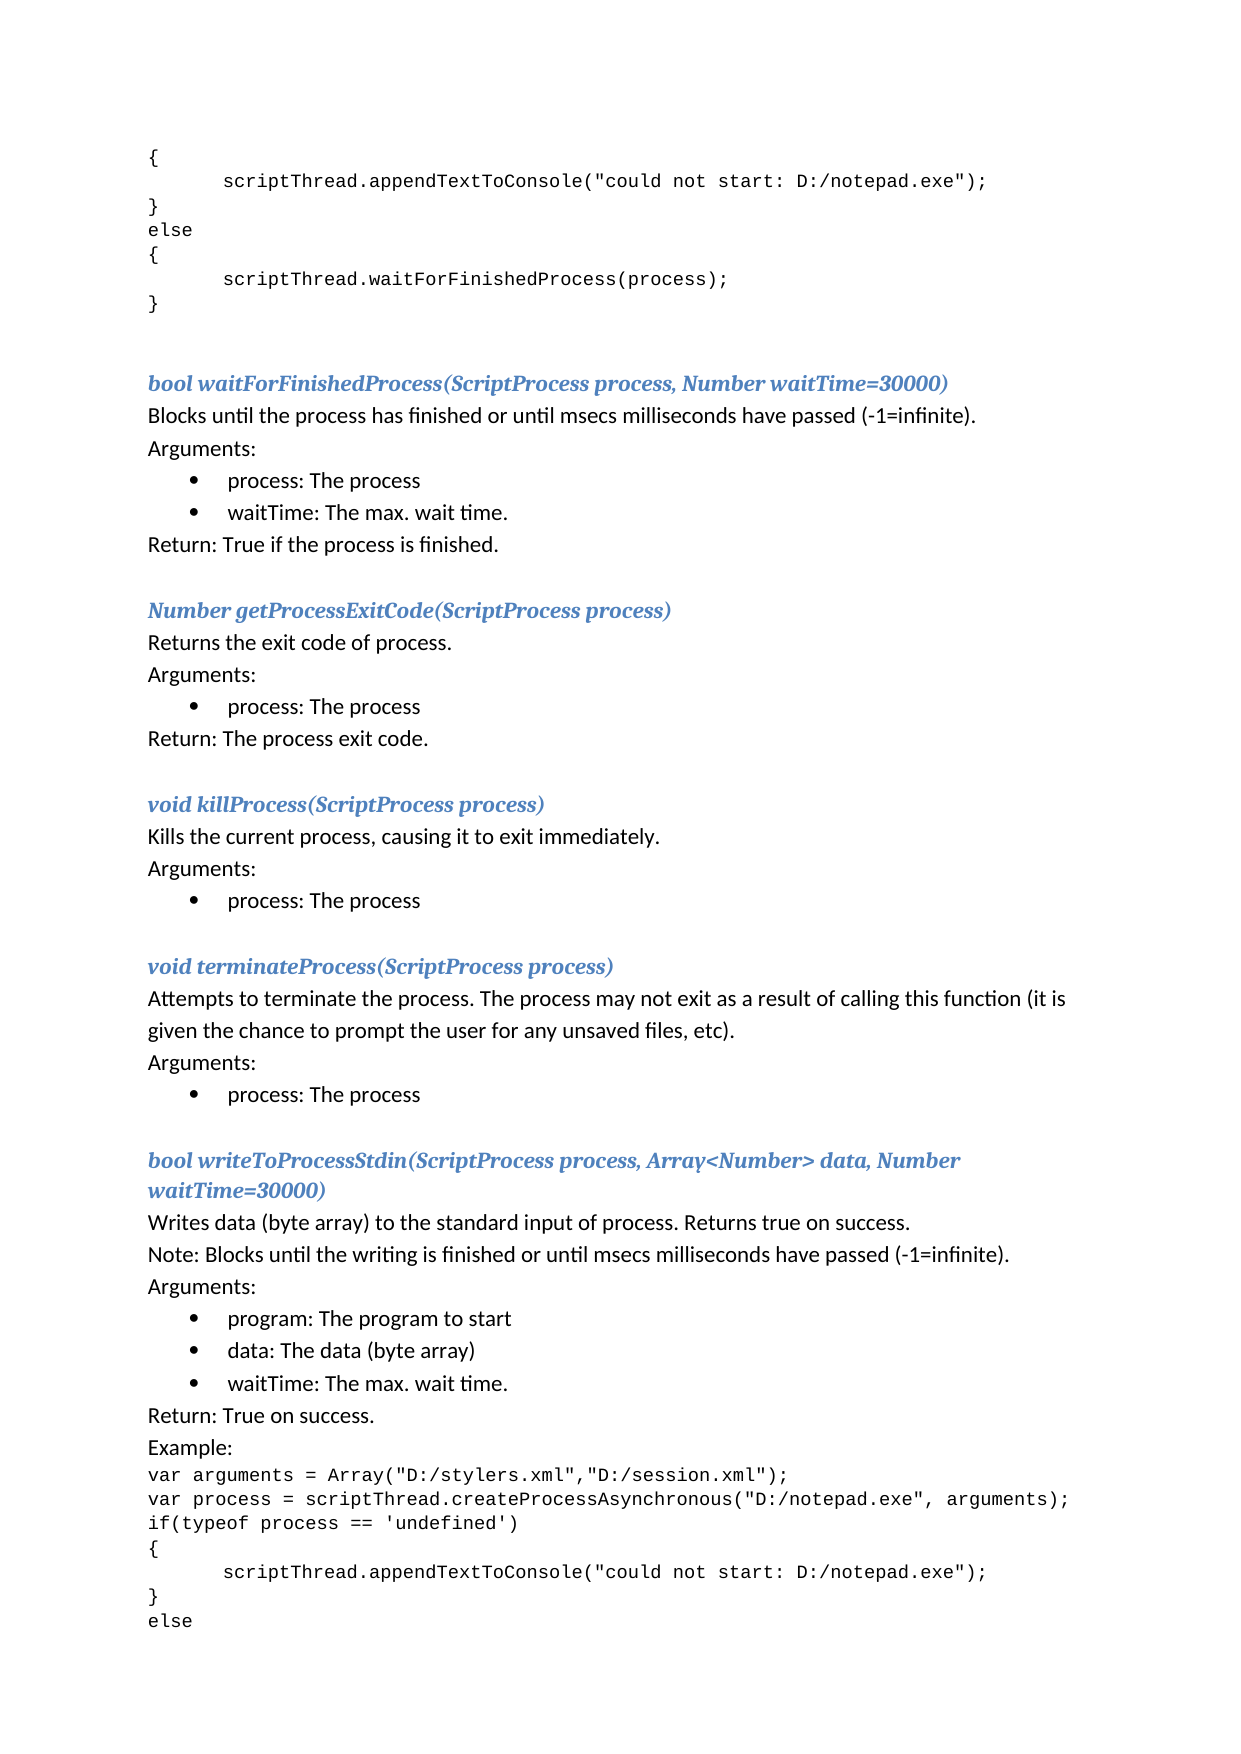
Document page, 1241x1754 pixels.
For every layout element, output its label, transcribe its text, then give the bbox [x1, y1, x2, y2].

text Return: The process exit code. [148, 724, 1093, 752]
text Example: [148, 1433, 1093, 1461]
text var process = scriptThread.createProcessAsynchronous("D:/notepad.exe", arguments); [148, 1490, 1093, 1511]
text Return: True if the process is finished. [148, 530, 1093, 558]
list process: The process [190, 466, 1093, 494]
text { [148, 245, 1093, 266]
subtitle Number getProcessExitCode(ScriptProcess process) [148, 597, 1093, 624]
text else [148, 1612, 1093, 1633]
text } [148, 1587, 1093, 1608]
subtitle bool waitForFinishedProcess(ScriptProcess process, Number waitTime=30000) [148, 371, 1093, 398]
text scriptThread.waitForFinishedProcess(process); [148, 269, 1093, 291]
text scriptThread.appendTextToConsole("could not start: D:/notepad.exe"); [148, 172, 1093, 193]
list process: The process [190, 886, 1093, 914]
text Arguments: [148, 1048, 1093, 1076]
subtitle void terminateProcess(ScriptProcess process) [148, 953, 1093, 980]
text scriptThread.appendTextToConsole("could not start: D:/notepad.exe"); [148, 1563, 1093, 1584]
text Blocks until the process has finished or until msecs milliseconds have passed (-1=infinite). [148, 401, 1093, 429]
list waitTime: The max. wait time. [190, 1369, 1093, 1397]
text if(typeof process == 'undefined') [148, 1514, 1093, 1535]
text } [148, 294, 1093, 315]
text Arguments: [148, 660, 1093, 688]
text Return: True on success. [148, 1401, 1093, 1429]
subtitle bool writeToProcessStdin(ScriptProcess process, Array<Number> data, Number waitTime=30000) [148, 1147, 1093, 1204]
text Arguments: [148, 434, 1093, 462]
text Arguments: [148, 1272, 1093, 1300]
list process: The process [190, 692, 1093, 720]
text Arguments: [148, 854, 1093, 882]
text } [148, 196, 1093, 218]
text Attempts to terminate the process. The process may not exit as a result of calling this function (it is given the chance to prompt the user for any unsaved files, etc). [148, 984, 1093, 1044]
subtitle void killProcess(ScriptProcess process) [148, 792, 1093, 818]
list waitTime: The max. wait time. [190, 498, 1093, 526]
text var arguments = Array("D:/stylers.xml","D:/session.xml"); [148, 1465, 1093, 1487]
text { [148, 1538, 1093, 1560]
text Kills the current process, causing it to exit immediately. [148, 822, 1093, 850]
text else [148, 221, 1093, 242]
list data: The data (byte array) [190, 1337, 1093, 1365]
text Returns the exit code of process. [148, 628, 1093, 656]
text Note: Blocks until the writing is finished or until msecs milliseconds have passed (-1=infinite). [148, 1240, 1093, 1268]
text Writes data (byte array) to the standard input of process. Returns true on success. [148, 1208, 1093, 1236]
list process: The process [190, 1080, 1093, 1108]
list program: The program to start [190, 1304, 1093, 1332]
text { [148, 148, 1093, 169]
